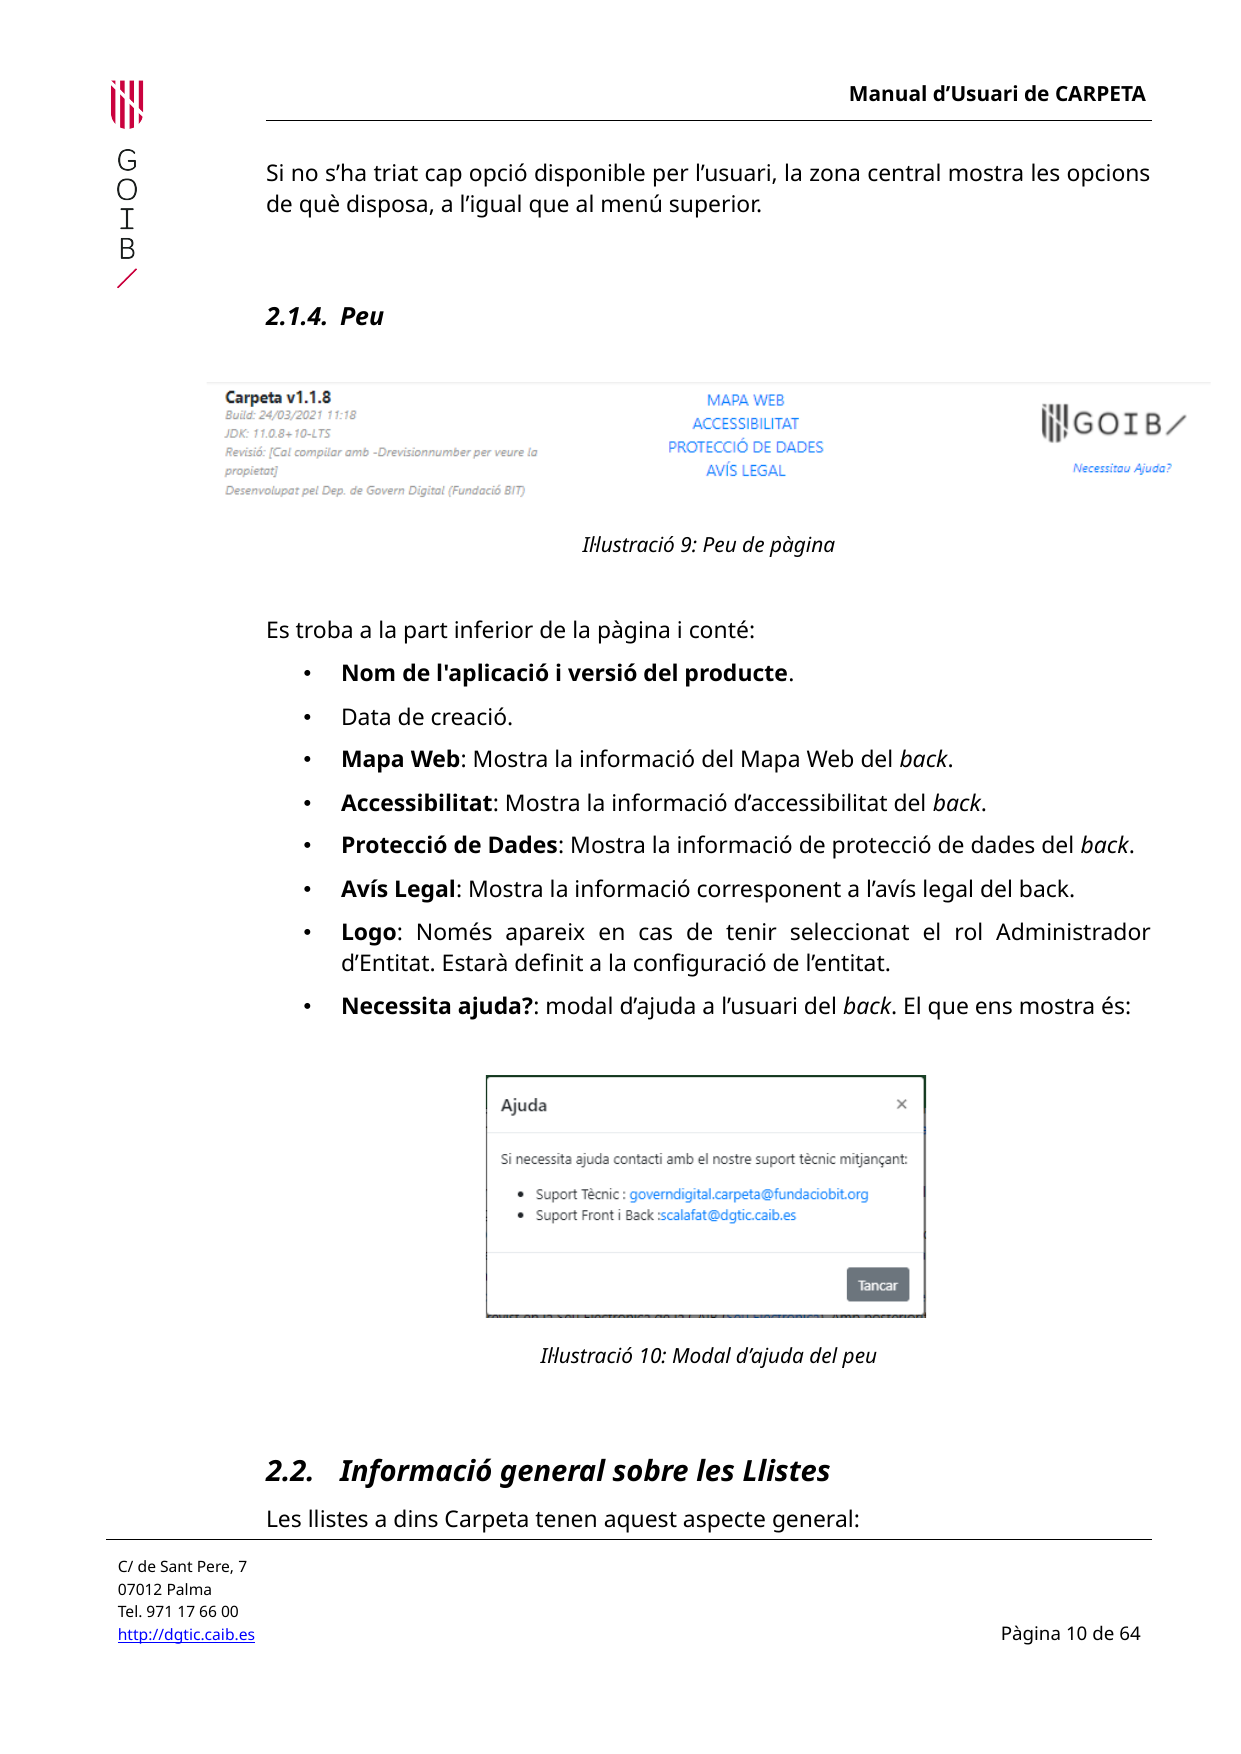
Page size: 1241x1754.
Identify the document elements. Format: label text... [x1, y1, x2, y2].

list Nom de l'aplicació i versió del producte. [303, 657, 1152, 689]
text Les llistes a dins Carpeta tenen aquest aspecte general: [266, 1503, 1152, 1534]
subtitle Informació general sobre les Llistes [266, 1451, 1152, 1490]
list Protecció de Dades: Mostra la informació de protecció de dades del back. [303, 829, 1152, 861]
list Mapa Web: Mostra la informació del Mapa Web del back. [303, 743, 1152, 775]
text Il·lustració 9: Peu de pàgina [266, 507, 1152, 559]
text Si no s’ha triat cap opció disponible per l’usuari, la zona central mostra les opcions de què disposa, a l’igual que al menú superior. [266, 156, 1152, 219]
list Accessibilitat: Mostra la informació d’accessibilitat del back. [303, 786, 1152, 818]
picture [206, 382, 1211, 507]
text Il·lustració 10: Modal d’ajuda del peu [266, 1318, 1152, 1370]
picture [485, 1075, 927, 1318]
list Logo: Només apareix en cas de tenir seleccionat el rol Administrador d’Entitat. Estarà definit a la configuració de l’entitat. [303, 916, 1152, 978]
text Es troba a la part inferior de la pàgina i conté: [266, 614, 1152, 646]
picture [82, 57, 172, 319]
list Avís Legal: Mostra la informació corresponent a l’avís legal del back. [303, 872, 1152, 904]
list Data de creació. [303, 700, 1152, 732]
subtitle Peu [266, 299, 1152, 333]
list Necessita ajuda?: modal d’ajuda a l’usuari del back. El que ens mostra és: [303, 990, 1152, 1021]
